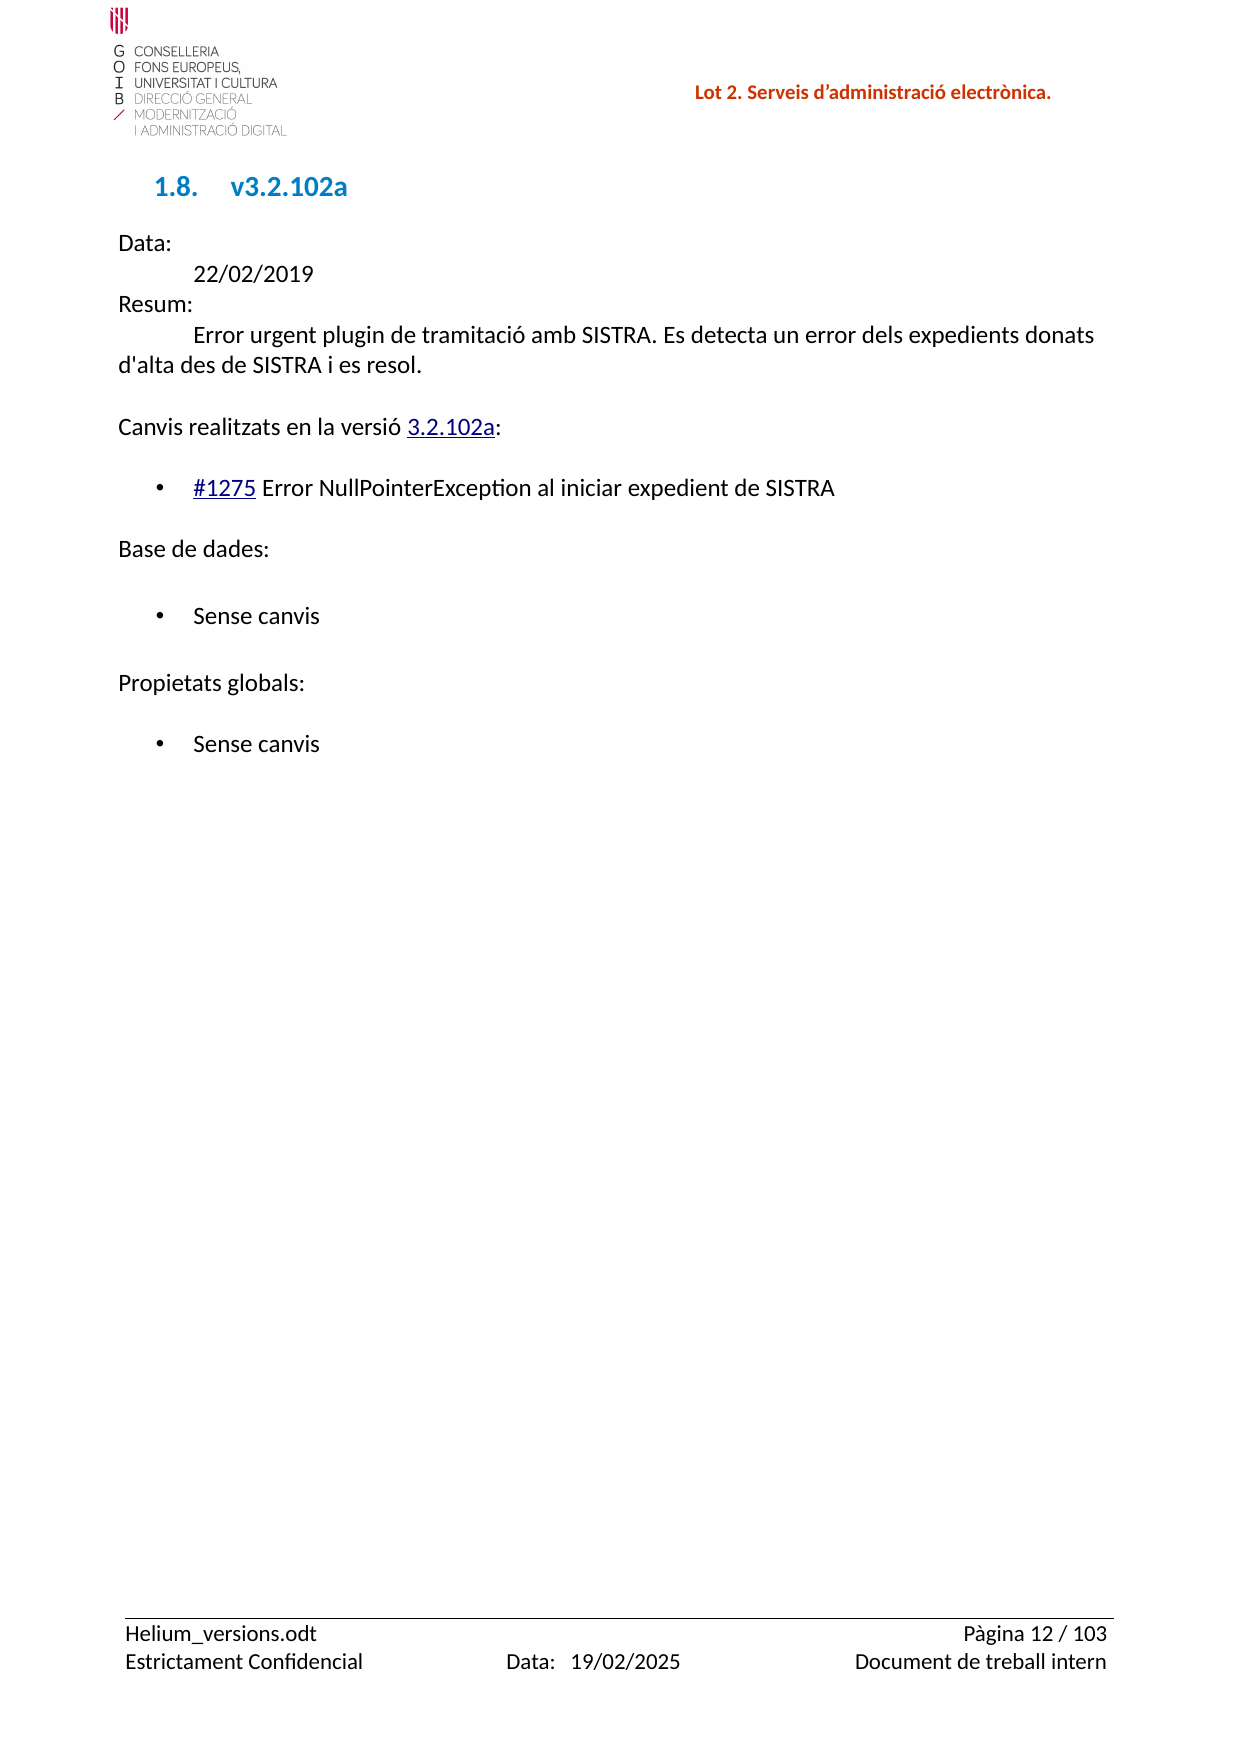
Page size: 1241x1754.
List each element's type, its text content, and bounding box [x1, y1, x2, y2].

subtitle v3.2.102a [153, 168, 1122, 204]
list Sense canvis [156, 600, 1122, 630]
text Resum: [118, 289, 1122, 319]
text 22/02/2019 [118, 258, 1122, 289]
text Error urgent plugin de tramitació amb SISTRA. Es detecta un error dels expedients donats d'alta des de SISTRA i es resol. [118, 319, 1122, 380]
list #1275 Error NullPointerException al iniciar expedient de SISTRA [156, 472, 1122, 502]
list Sense canvis [156, 728, 1122, 758]
text Canvis realitzats en la versió 3.2.102a: [118, 411, 1122, 441]
text Data: [118, 228, 1122, 258]
text Propietats globals: [118, 667, 1122, 697]
picture [100, 0, 297, 144]
text Base de dades: [118, 533, 1122, 563]
